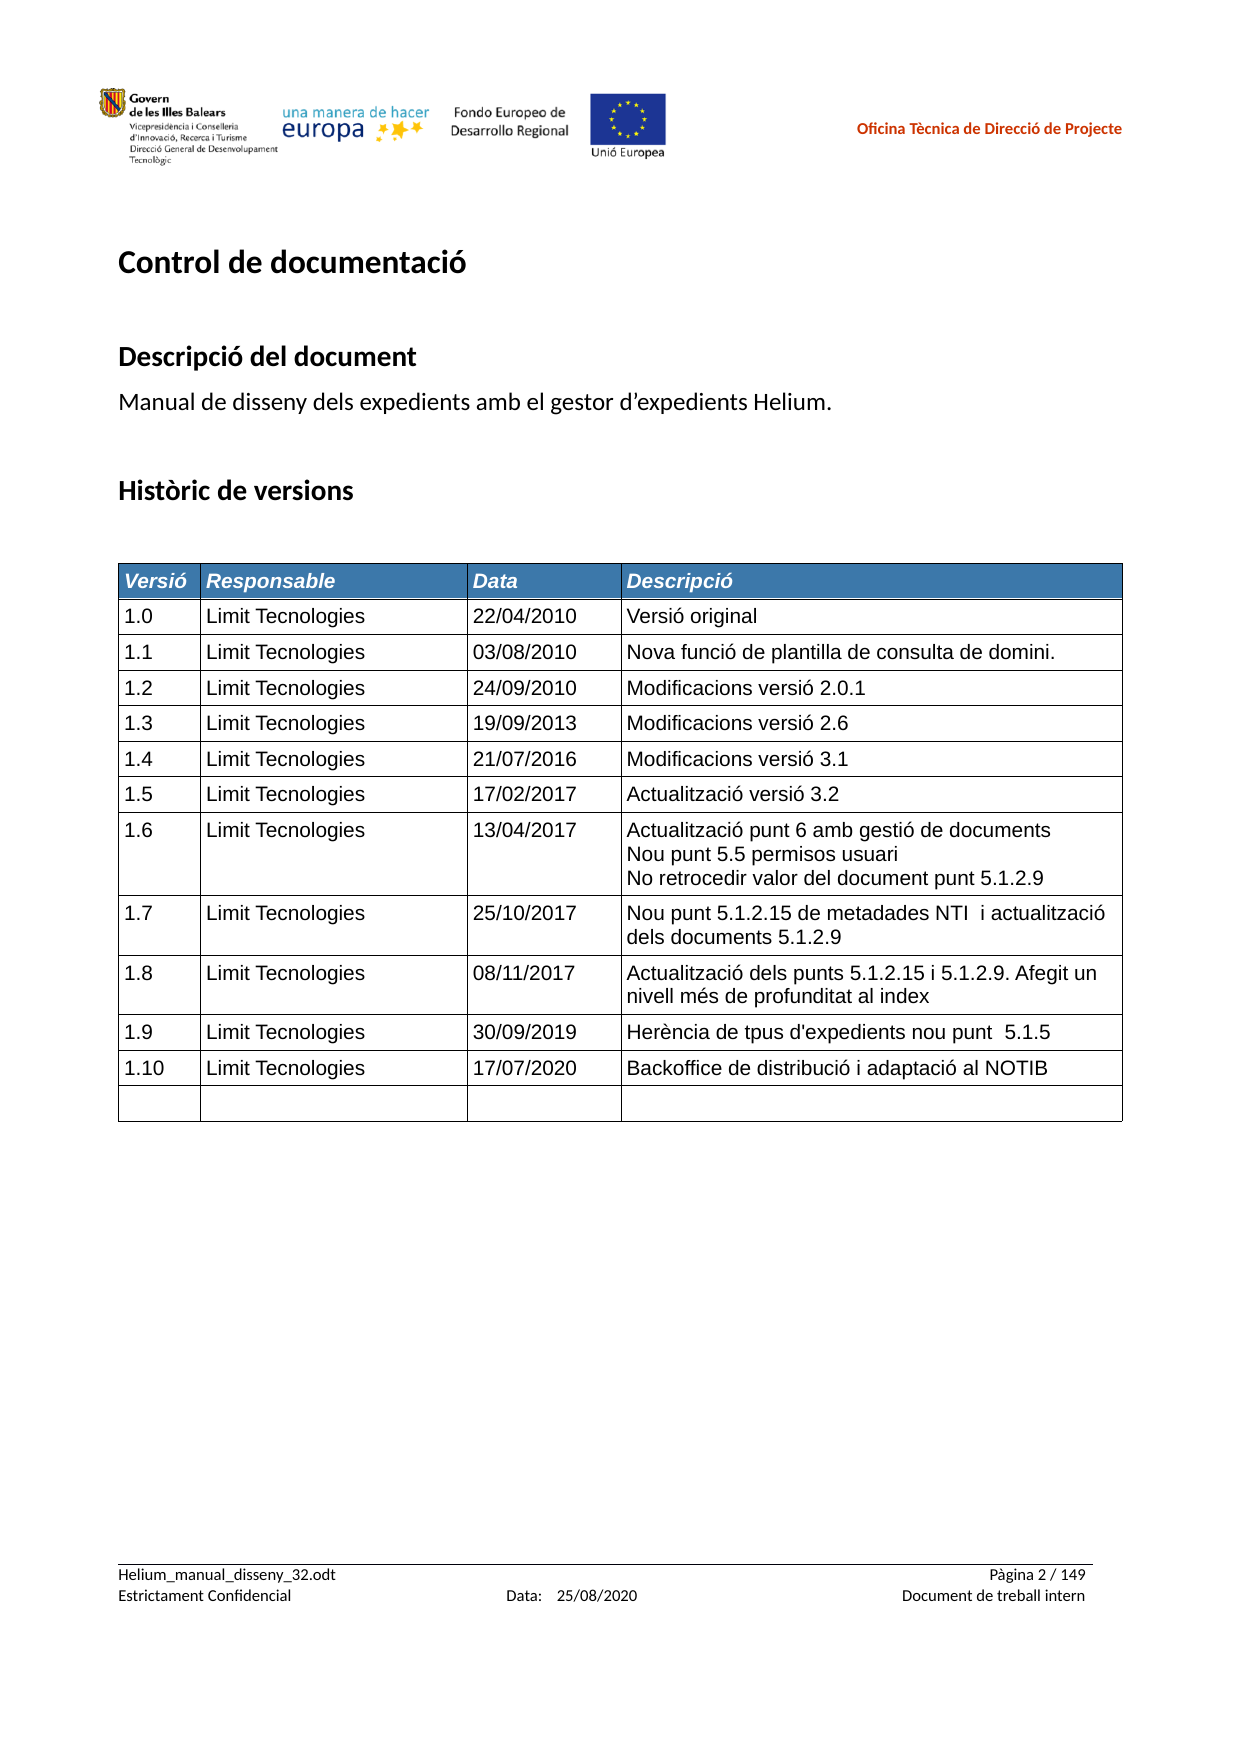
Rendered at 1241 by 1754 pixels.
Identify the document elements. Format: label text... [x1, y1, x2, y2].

table_cell 1.6 [119, 813, 200, 895]
table_cell Herència de tpus d'expedients nou punt 5.1.5 [622, 1015, 1122, 1049]
table_cell [622, 1086, 1122, 1121]
table_cell 1.3 [119, 706, 200, 741]
table_cell 17/07/2020 [468, 1051, 621, 1085]
text Manual de disseny dels expedients amb el gestor d’expedients Helium. [118, 386, 1122, 416]
table_cell Actualització dels punts 5.1.2.15 i 5.1.2.9. Afegit un nivell més de profunditat al index [622, 956, 1122, 1014]
table_cell 1.10 [119, 1051, 200, 1085]
table_cell Nou punt 5.1.2.15 de metadades NTI i actualització dels documents 5.1.2.9 [622, 896, 1122, 954]
table_header Data [468, 564, 621, 598]
table_cell 1.9 [119, 1015, 200, 1049]
table_cell 03/08/2010 [468, 635, 621, 669]
table_cell Limit Tecnologies [201, 896, 467, 954]
table_cell Limit Tecnologies [201, 742, 467, 776]
table_cell 1.7 [119, 896, 200, 954]
text Descripció del document [118, 338, 1122, 373]
table_cell Limit Tecnologies [201, 813, 467, 895]
table_cell Actualització versió 3.2 [622, 777, 1122, 812]
table_cell 21/07/2016 [468, 742, 621, 776]
table_cell 1.1 [119, 635, 200, 669]
table_cell 1.5 [119, 777, 200, 812]
table_cell Modificacions versió 2.6 [622, 706, 1122, 741]
table_cell 1.0 [119, 600, 200, 634]
table_cell 22/04/2010 [468, 600, 621, 634]
table_cell 24/09/2010 [468, 671, 621, 705]
table_cell 19/09/2013 [468, 706, 621, 741]
picture [99, 87, 668, 166]
table_cell Limit Tecnologies [201, 956, 467, 1014]
table_cell Backoffice de distribució i adaptació al NOTIB [622, 1051, 1122, 1085]
table_cell Limit Tecnologies [201, 777, 467, 812]
table_cell [201, 1086, 467, 1121]
table_cell 1.2 [119, 671, 200, 705]
table_cell Limit Tecnologies [201, 1051, 467, 1085]
table_cell Nova funció de plantilla de consulta de domini. [622, 635, 1122, 669]
table_cell 30/09/2019 [468, 1015, 621, 1049]
table_cell 13/04/2017 [468, 813, 621, 895]
text Control de documentació [118, 241, 1122, 282]
table_cell Limit Tecnologies [201, 706, 467, 741]
table_cell Limit Tecnologies [201, 671, 467, 705]
table_cell 1.4 [119, 742, 200, 776]
table_cell Limit Tecnologies [201, 635, 467, 669]
table_cell 1.8 [119, 956, 200, 1014]
table_cell 17/02/2017 [468, 777, 621, 812]
table_header Versió [119, 564, 200, 598]
text Històric de versions [118, 472, 1122, 507]
table_cell 25/10/2017 [468, 896, 621, 954]
table_header Descripció [622, 564, 1122, 598]
table_cell 08/11/2017 [468, 956, 621, 1014]
table_cell Versió original [622, 600, 1122, 634]
table_cell Limit Tecnologies [201, 600, 467, 634]
table_cell Modificacions versió 3.1 [622, 742, 1122, 776]
table_header Responsable [201, 564, 467, 598]
table_cell [119, 1086, 200, 1121]
table_cell Modificacions versió 2.0.1 [622, 671, 1122, 705]
table_cell Limit Tecnologies [201, 1015, 467, 1049]
table_cell [468, 1086, 621, 1121]
table_cell Actualització punt 6 amb gestió de documents Nou punt 5.5 permisos usuari No retrocedir valor del document punt 5.1.2.9 [622, 813, 1122, 895]
